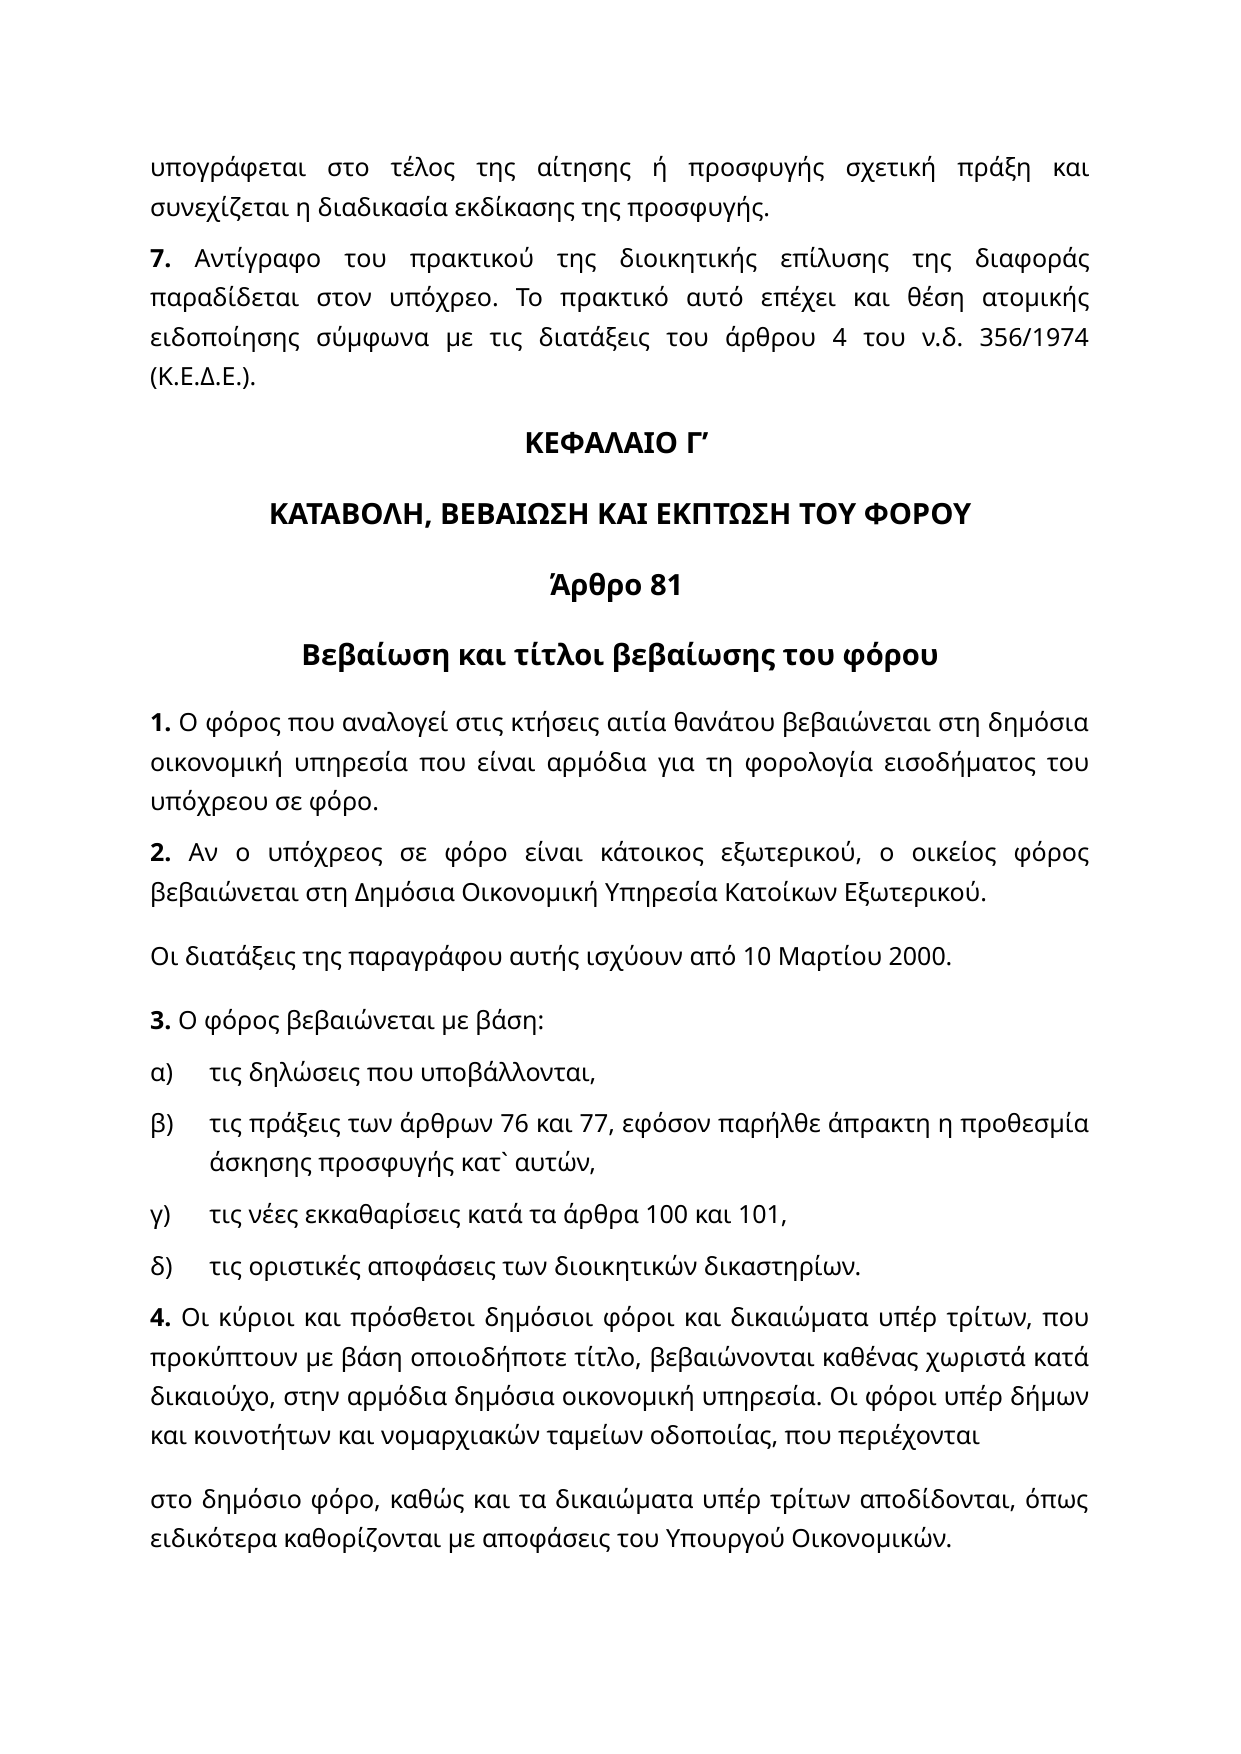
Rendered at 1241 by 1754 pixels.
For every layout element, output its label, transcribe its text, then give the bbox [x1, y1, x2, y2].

text 2. Αν ο υπόχρεος σε φόρο είναι κάτοικος εξωτερικού, ο οικείος φόρος βεβαιώνεται στη Δημόσια Οικονομική Υπηρεσία Κατοίκων Εξωτερικού. [150, 835, 1090, 908]
subtitle ΚΑΤΑΒΟΛΗ, ΒΕΒΑΙΩΣΗ ΚΑΙ ΕΚΠΤΩΣΗ ΤΟΥ ΦΟΡΟΥ [150, 493, 1090, 533]
subtitle ΚΕΦΑΛΑΙΟ Γ’ [150, 422, 1090, 462]
list α) τις δηλώσεις που υποβάλλονται, [150, 1054, 1090, 1088]
text 7. Αντίγραφο του πρακτικού της διοικητικής επίλυσης της διαφοράς παραδίδεται στον υπόχρεο. Το πρακτικό αυτό επέχει και θέση ατομικής ειδοποίησης σύμφωνα με τις διατάξεις του άρθρου 4 του ν.δ. 356/1974 (Κ.Ε.Δ.Ε.). [150, 241, 1090, 392]
list δ) τις οριστικές αποφάσεις των διοικητικών δικαστηρίων. [150, 1248, 1090, 1282]
list γ) τις νέες εκκαθαρίσεις κατά τα άρθρα 100 και 101, [150, 1197, 1090, 1231]
text 3. Ο φόρος βεβαιώνεται με βάση: [150, 1002, 1090, 1037]
text Οι διατάξεις της παραγράφου αυτής ισχύουν από 10 Μαρτίου 2000. [150, 938, 1090, 972]
text 1. Ο φόρος που αναλογεί στις κτήσεις αιτία θανάτου βεβαιώνεται στη δημόσια οικονομική υπηρεσία που είναι αρμόδια για τη φορολογία εισοδήματος του υπόχρεου σε φόρο. [150, 705, 1090, 817]
subtitle Άρθρο 81 [150, 564, 1090, 603]
subtitle Βεβαίωση και τίτλοι βεβαίωσης του φόρου [150, 634, 1090, 674]
text 4. Οι κύριοι και πρόσθετοι δημόσιοι φόροι και δικαιώματα υπέρ τρίτων, που προκύπτουν με βάση οποιοδήποτε τίτλο, βεβαιώνονται καθένας χωριστά κατά δικαιούχο, στην αρμόδια δημόσια οικονομική υπηρεσία. Οι φόροι υπέρ δήμων και κοινοτήτων και νομαρχιακών ταμείων οδοποιίας, που περιέχονται [150, 1300, 1090, 1452]
text στο δημόσιο φόρο, καθώς και τα δικαιώματα υπέρ τρίτων αποδίδονται, όπως ειδικότερα καθορίζονται με αποφάσεις του Υπουργού Οικονομικών. [150, 1482, 1090, 1555]
list β) τις πράξεις των άρθρων 76 και 77, εφόσον παρήλθε άπρακτη η προθεσμία άσκησης προσφυγής κατ` αυτών, [150, 1106, 1090, 1179]
text υπογράφεται στο τέλος της αίτησης ή προσφυγής σχετική πράξη και συνεχίζεται η διαδικασία εκδίκασης της προσφυγής. [150, 150, 1090, 223]
